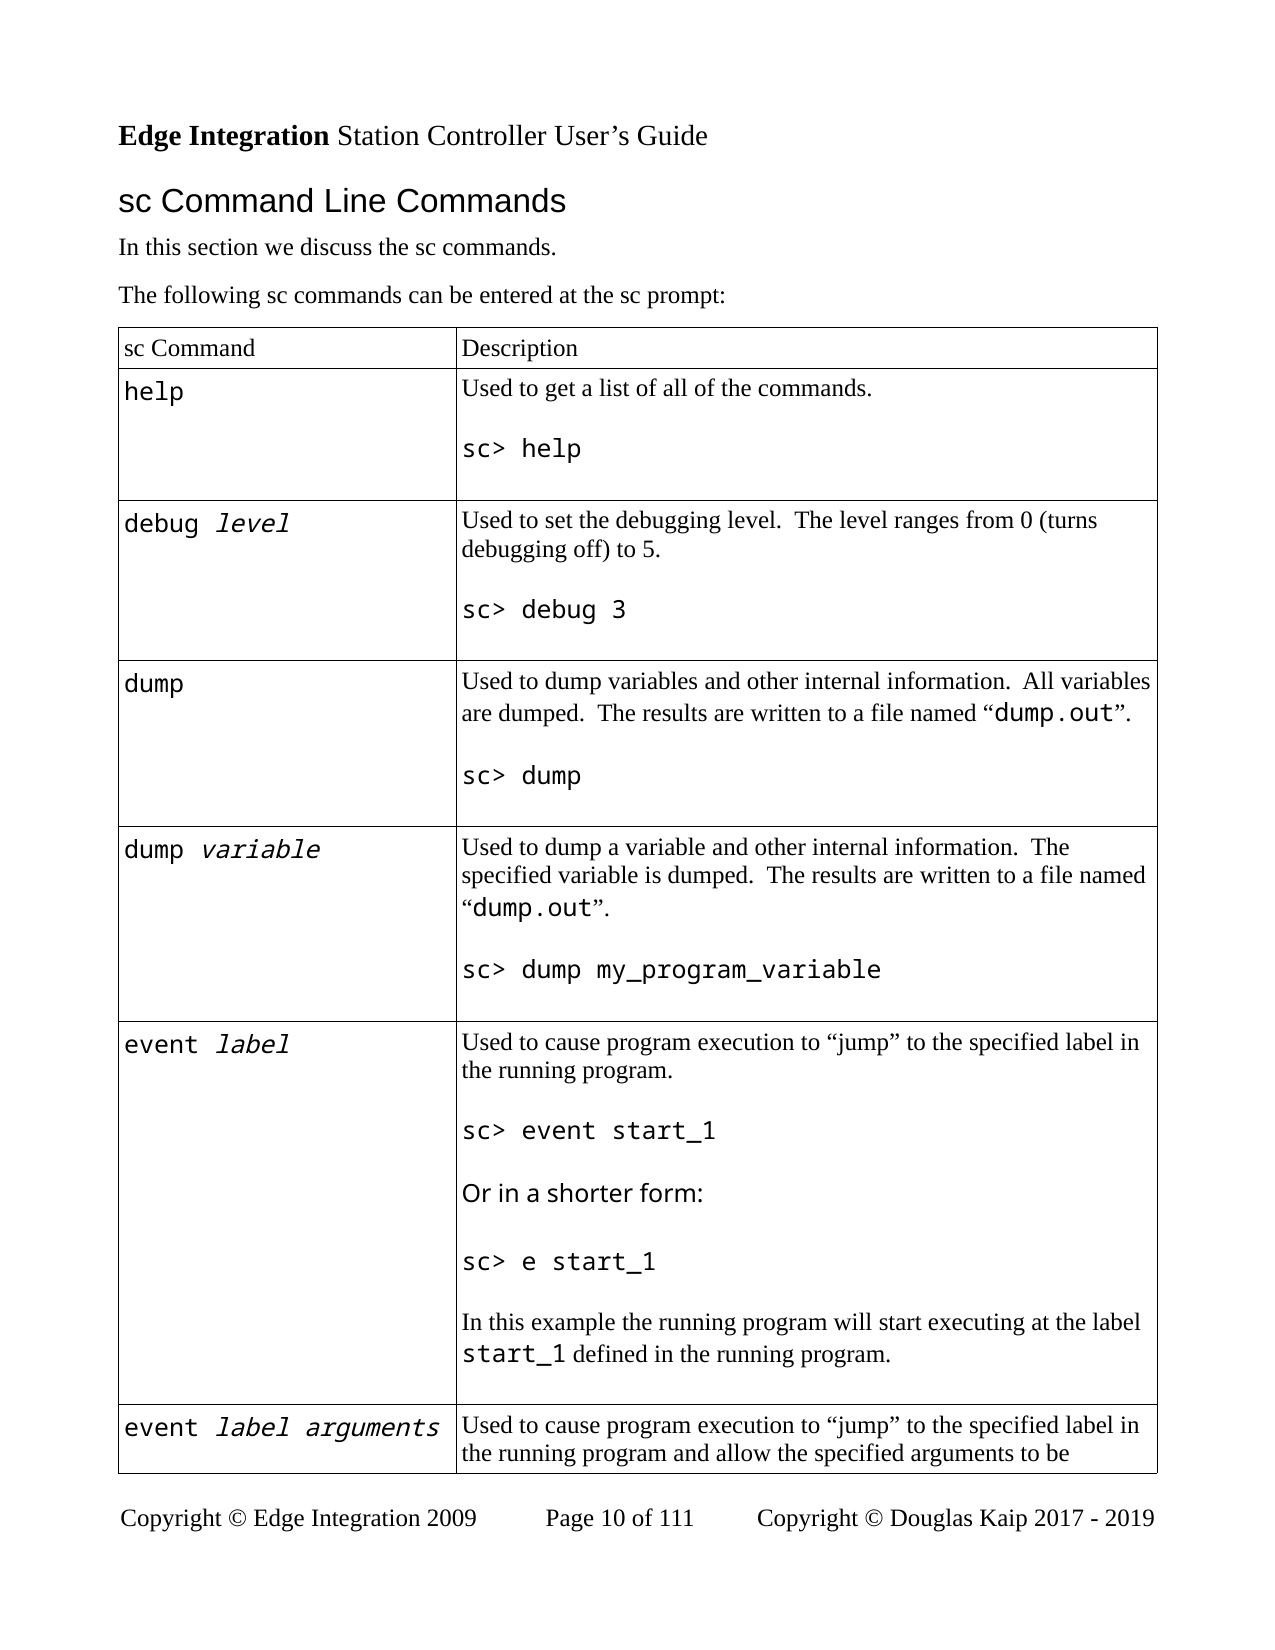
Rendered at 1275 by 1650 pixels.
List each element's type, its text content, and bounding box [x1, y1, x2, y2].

table_cell Used to get a list of all of the commands. sc> help [457, 369, 1157, 499]
subtitle sc Command Line Commands [118, 181, 1157, 219]
table_header sc Command [119, 328, 456, 368]
table_cell help [119, 369, 456, 499]
table_cell Used to dump a variable and other internal information. The specified variable is dumped. The results are written to a file named “dump.out”. sc> dump my_program_variable [457, 827, 1157, 1021]
text The following sc commands can be entered at the sc prompt: [118, 280, 1157, 308]
table_cell debug level [119, 501, 456, 660]
table_cell Used to cause program execution to “jump” to the specified label in the running program. sc> event start_1 Or in a shorter form: sc> e start_1 In this example the running program will start executing at the label start_1 defined in the running program. [457, 1022, 1157, 1404]
table_cell Used to dump variables and other internal information. All variables are dumped. The results are written to a file named “dump.out”. sc> dump [457, 661, 1157, 826]
table_cell event label [119, 1022, 456, 1404]
table_cell event label arguments [119, 1405, 456, 1473]
table_cell dump variable [119, 827, 456, 1021]
table_header Description [457, 328, 1157, 368]
table_cell Used to set the debugging level. The level ranges from 0 (turns debugging off) to 5. sc> debug 3 [457, 501, 1157, 660]
table_cell Used to cause program execution to “jump” to the specified label in the running program and allow the specified arguments to be [457, 1405, 1157, 1473]
text In this section we discuss the sc commands. [118, 232, 1157, 261]
table_cell dump [119, 661, 456, 826]
